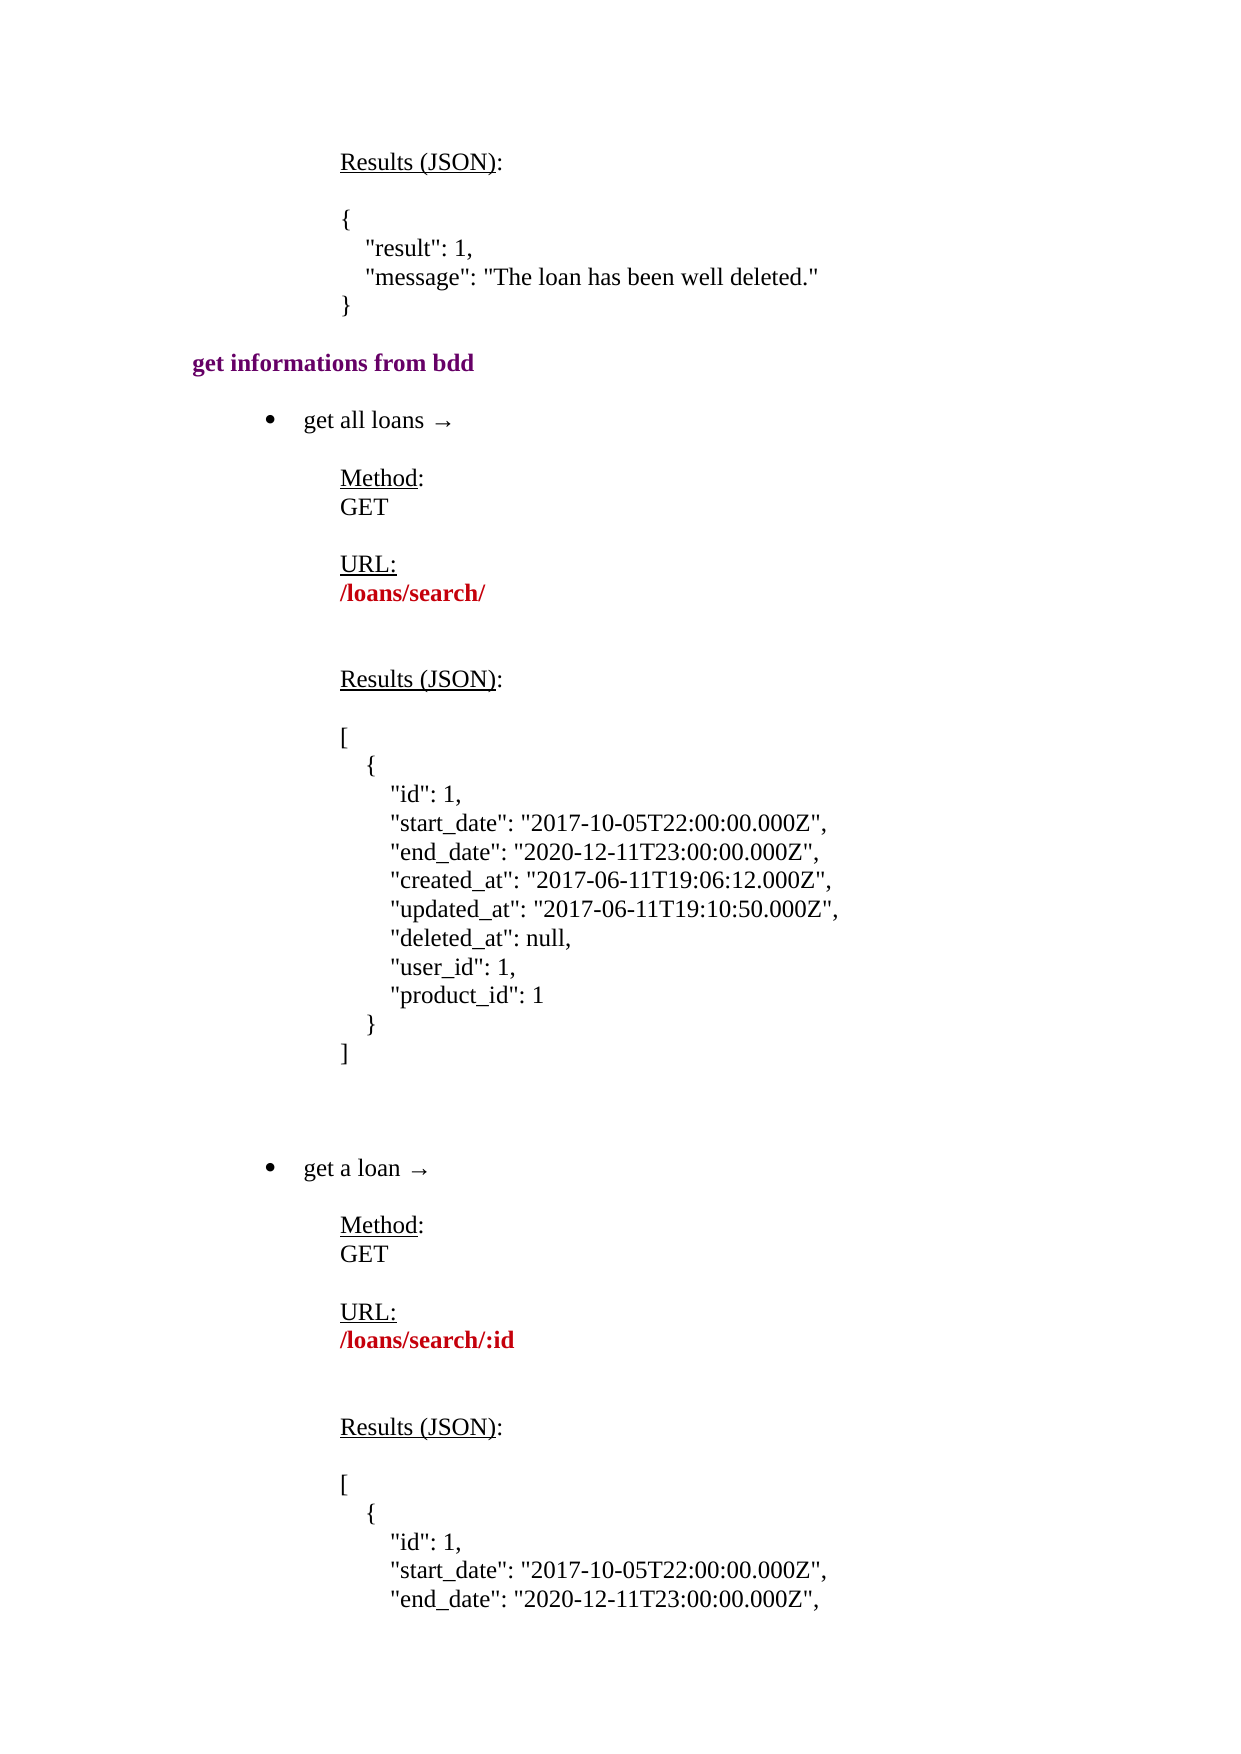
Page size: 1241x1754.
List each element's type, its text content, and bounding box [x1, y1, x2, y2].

text Results (JSON): [266, 664, 1122, 693]
text "end_date": "2020-12-11T23:00:00.000Z", [340, 837, 1122, 866]
text URL: [266, 1297, 1122, 1326]
text "deleted_at": null, [340, 923, 1122, 952]
text "start_date": "2017-10-05T22:00:00.000Z", [340, 1556, 1122, 1584]
list get a loan → [266, 1153, 1122, 1182]
text /loans/search/ [266, 578, 1122, 607]
text "user_id": 1, [340, 952, 1122, 981]
text Results (JSON): [266, 1412, 1122, 1441]
text /loans/search/:id [266, 1326, 1122, 1354]
text { [340, 1498, 1122, 1527]
text [ [340, 722, 1122, 751]
text "product_id": 1 [340, 981, 1122, 1009]
text [ [340, 1469, 1122, 1498]
text { [340, 751, 1122, 779]
text URL: [266, 549, 1122, 578]
text get informations from bdd [118, 348, 1122, 377]
text Results (JSON): [266, 147, 1122, 176]
text GET [266, 1239, 1122, 1268]
text "id": 1, [340, 1527, 1122, 1556]
text } [340, 1009, 1122, 1038]
list get all loans → [266, 406, 1122, 434]
text } [340, 291, 1122, 319]
text Method: [266, 463, 1122, 492]
text "message": "The loan has been well deleted." [340, 262, 1122, 291]
text "end_date": "2020-12-11T23:00:00.000Z", [340, 1584, 1122, 1613]
text "updated_at": "2017-06-11T19:10:50.000Z", [340, 894, 1122, 923]
text ] [340, 1038, 1122, 1067]
text Method: [266, 1211, 1122, 1239]
text { [340, 204, 1122, 233]
text "result": 1, [340, 233, 1122, 262]
text "id": 1, [340, 779, 1122, 808]
text "start_date": "2017-10-05T22:00:00.000Z", [340, 808, 1122, 837]
text "created_at": "2017-06-11T19:06:12.000Z", [340, 866, 1122, 894]
text GET [266, 492, 1122, 521]
